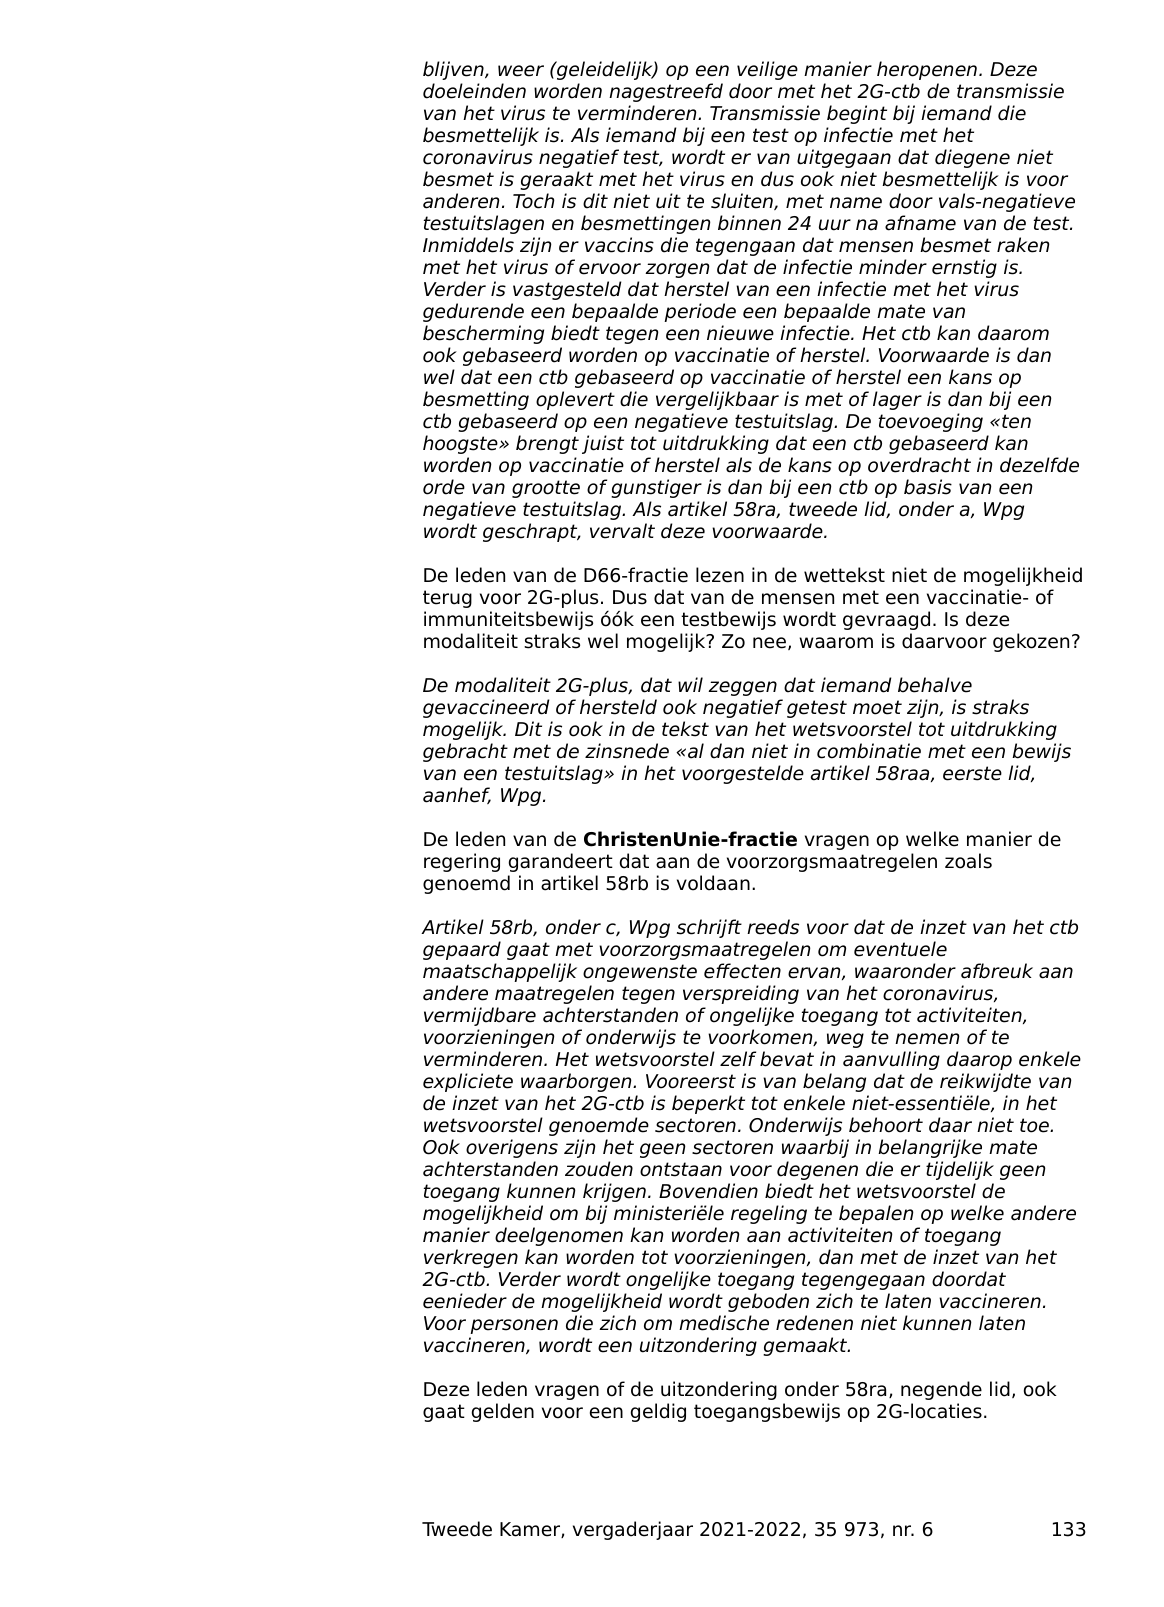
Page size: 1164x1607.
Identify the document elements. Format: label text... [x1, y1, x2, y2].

text Deze leden vragen of de uitzondering onder 58ra, negende lid, ook gaat gelden voor een geldig toegangsbewijs op 2G-locaties. [422, 1379, 1087, 1423]
text Artikel 58rb, onder c, Wpg schrijft reeds voor dat de inzet van het ctb gepaard gaat met voorzorgsmaatregelen om eventuele maatschappelijk ongewenste effecten ervan, waaronder afbreuk aan andere maatregelen tegen verspreiding van het coronavirus, vermijdbare achterstanden of ongelijke toegang tot activiteiten, voorzieningen of onderwijs te voorkomen, weg te nemen of te verminderen. Het wetsvoorstel zelf bevat in aanvulling daarop enkele expliciete waarborgen. Vooreerst is van belang dat de reikwijdte van de inzet van het 2G-ctb is beperkt tot enkele niet-essentiële, in het wetsvoorstel genoemde sectoren. Onderwijs behoort daar niet toe. Ook overigens zijn het geen sectoren waarbij in belangrijke mate achterstanden zouden ontstaan voor degenen die er tijdelijk geen toegang kunnen krijgen. Bovendien biedt het wetsvoorstel de mogelijkheid om bij ministeriële regeling te bepalen op welke andere manier deelgenomen kan worden aan activiteiten of toegang verkregen kan worden tot voorzieningen, dan met de inzet van het 2G-ctb. Verder wordt ongelijke toegang tegengegaan doordat eenieder de mogelijkheid wordt geboden zich te laten vaccineren. Voor personen die zich om medische redenen niet kunnen laten vaccineren, wordt een uitzondering gemaakt. [422, 917, 1087, 1357]
text De leden van de ChristenUnie-fractie vragen op welke manier de regering garandeert dat aan de voorzorgsmaatregelen zoals genoemd in artikel 58rb is voldaan. [422, 829, 1087, 895]
text De modaliteit 2G-plus, dat wil zeggen dat iemand behalve gevaccineerd of hersteld ook negatief getest moet zijn, is straks mogelijk. Dit is ook in de tekst van het wetsvoorstel tot uitdrukking gebracht met de zinsnede «al dan niet in combinatie met een bewijs van een testuitslag» in het voorgestelde artikel 58raa, eerste lid, aanhef, Wpg. [422, 675, 1087, 807]
text blijven, weer (geleidelijk) op een veilige manier heropenen. Deze doeleinden worden nagestreefd door met het 2G-ctb de transmissie van het virus te verminderen. Transmissie begint bij iemand die besmettelijk is. Als iemand bij een test op infectie met het coronavirus negatief test, wordt er van uitgegaan dat diegene niet besmet is geraakt met het virus en dus ook niet besmettelijk is voor anderen. Toch is dit niet uit te sluiten, met name door vals-negatieve testuitslagen en besmettingen binnen 24 uur na afname van de test. Inmiddels zijn er vaccins die tegengaan dat mensen besmet raken met het virus of ervoor zorgen dat de infectie minder ernstig is. Verder is vastgesteld dat herstel van een infectie met het virus gedurende een bepaalde periode een bepaalde mate van bescherming biedt tegen een nieuwe infectie. Het ctb kan daarom ook gebaseerd worden op vaccinatie of herstel. Voorwaarde is dan wel dat een ctb gebaseerd op vaccinatie of herstel een kans op besmetting oplevert die vergelijkbaar is met of lager is dan bij een ctb gebaseerd op een negatieve testuitslag. De toevoeging «ten hoogste» brengt juist tot uitdrukking dat een ctb gebaseerd kan worden op vaccinatie of herstel als de kans op overdracht in dezelfde orde van grootte of gunstiger is dan bij een ctb op basis van een negatieve testuitslag. Als artikel 58ra, tweede lid, onder a, Wpg wordt geschrapt, vervalt deze voorwaarde. [422, 59, 1087, 543]
text De leden van de D66-fractie lezen in de wettekst niet de mogelijkheid terug voor 2G-plus. Dus dat van de mensen met een vaccinatie- of immuniteitsbewijs óók een testbewijs wordt gevraagd. Is deze modaliteit straks wel mogelijk? Zo nee, waarom is daarvoor gekozen? [422, 565, 1087, 653]
